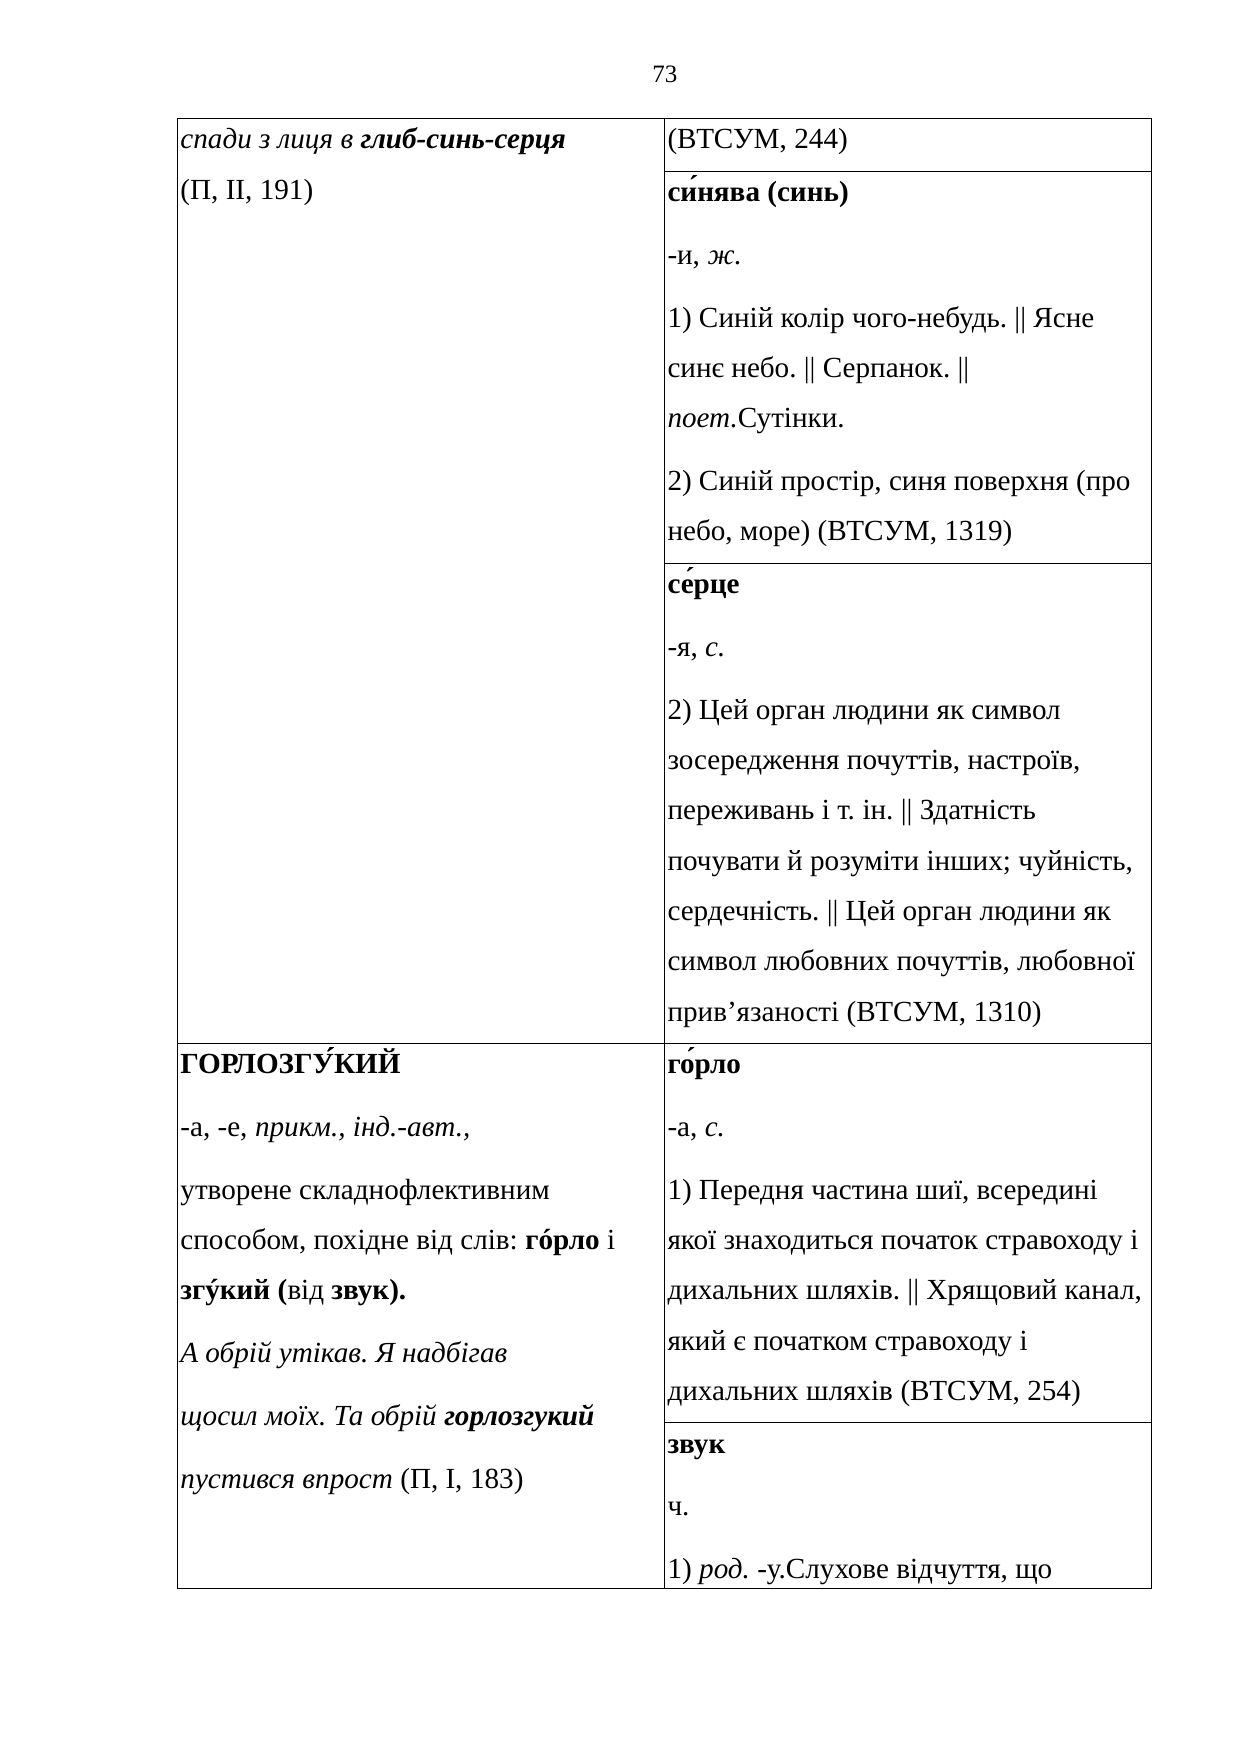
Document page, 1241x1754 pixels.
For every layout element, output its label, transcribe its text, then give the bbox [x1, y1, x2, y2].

table_cell звук ч. 1) род. -у.Слухове відчуття, що [665, 1423, 1151, 1588]
table_cell спади з лиця в глиб-синь-серця (П, ІІ, 191) [178, 119, 664, 1043]
table_cell се́рце -я, с. 2) Цей орган людини як символ зосередження почуттів, настроїв, переживань і т. ін. || Здатність почувати й розуміти інших; чуйність, сердечність. || Цей орган людини як символ любовних почуттів, любовної прив’язаності (ВТСУМ, 1310) [665, 564, 1151, 1043]
table_cell (ВТСУМ, 244) [665, 119, 1151, 171]
table_cell си́нява (синь) -и, ж. 1) Синій колір чого-небудь. || Ясне синє небо. || Серпанок. || поет.Сутінки. 2) Синій простір, синя поверхня (про небо, море) (ВТСУМ, 1319) [665, 172, 1151, 563]
table_cell ГОРЛОЗГУ́́КИЙ -а, -е, прикм., інд.-авт., утворене складнофлективним способом, похідне від слів: гóрло і згýкий (від звук). А обрій утікав. Я надбігав щосил моїх. Та обрій горлозгукий пустився впрост (П, І, 183) [178, 1044, 664, 1588]
table_cell го́рло -а, с. 1) Передня частина шиї, всередині якої знаходиться початок стравоходу і дихальних шляхів. || Хрящовий канал, який є початком стравоходу і дихальних шляхів (ВТСУМ, 254) [665, 1044, 1151, 1422]
